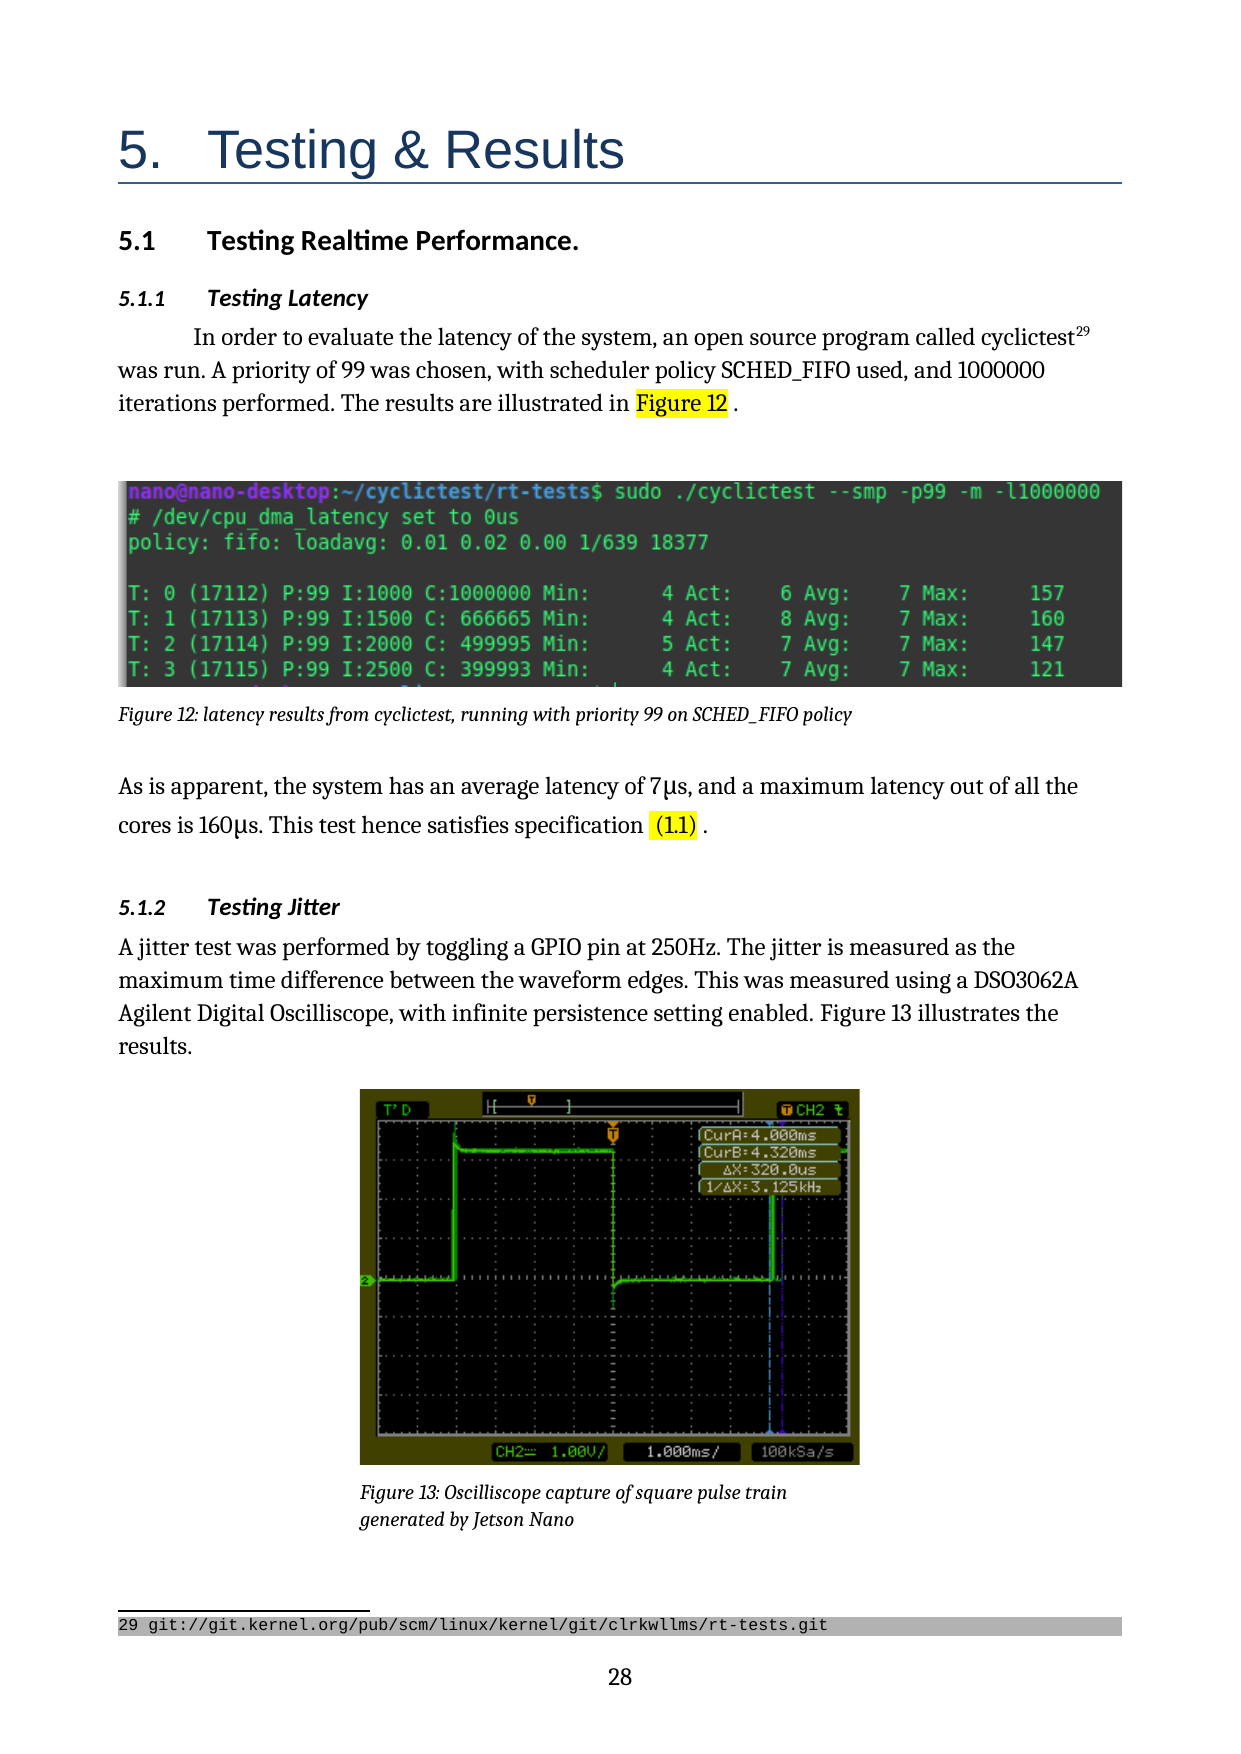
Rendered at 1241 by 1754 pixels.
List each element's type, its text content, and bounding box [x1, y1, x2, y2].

text git://git.kernel.org/pub/scm/linux/kernel/git/clrkwllms/rt-tests.git [118, 1617, 1122, 1636]
text [118, 468, 1122, 481]
subtitle Testing & Results [118, 118, 1122, 182]
picture [359, 1089, 860, 1465]
text A jitter test was performed by toggling a GPIO pin at 250Hz. The jitter is measured as the maximum time difference between the waveform edges. This was measured using a DSO3062A Agilent Digital Oscilliscope, with infinite persistence setting enabled. Figure 13 illustrates the results. [118, 933, 1122, 1061]
subtitle Testing Jitter [118, 892, 1122, 922]
subtitle Testing Realtime Performance. [118, 222, 1122, 258]
text Figure 12: latency results from cyclictest, running with priority 99 on SCHED_FIFO policy [118, 687, 1122, 726]
text Figure 13: Oscilliscope capture of square pulse train generated by Jetson Nano [360, 1465, 860, 1532]
subtitle Testing Latency [118, 282, 1122, 312]
picture [118, 481, 1123, 687]
text As is apparent, the system has an average latency of 7μs, and a maximum latency out of all the cores is 160μs. This test hence satisfies specification (1.1) . [118, 768, 1122, 841]
text In order to evaluate the latency of the system, an open source program called cyclictest was run. A priority of 99 was chosen, with scheduler policy SCHED_FIFO used, and 1000000 iterations performed. The results are illustrated in Figure 12 . [118, 323, 1122, 418]
